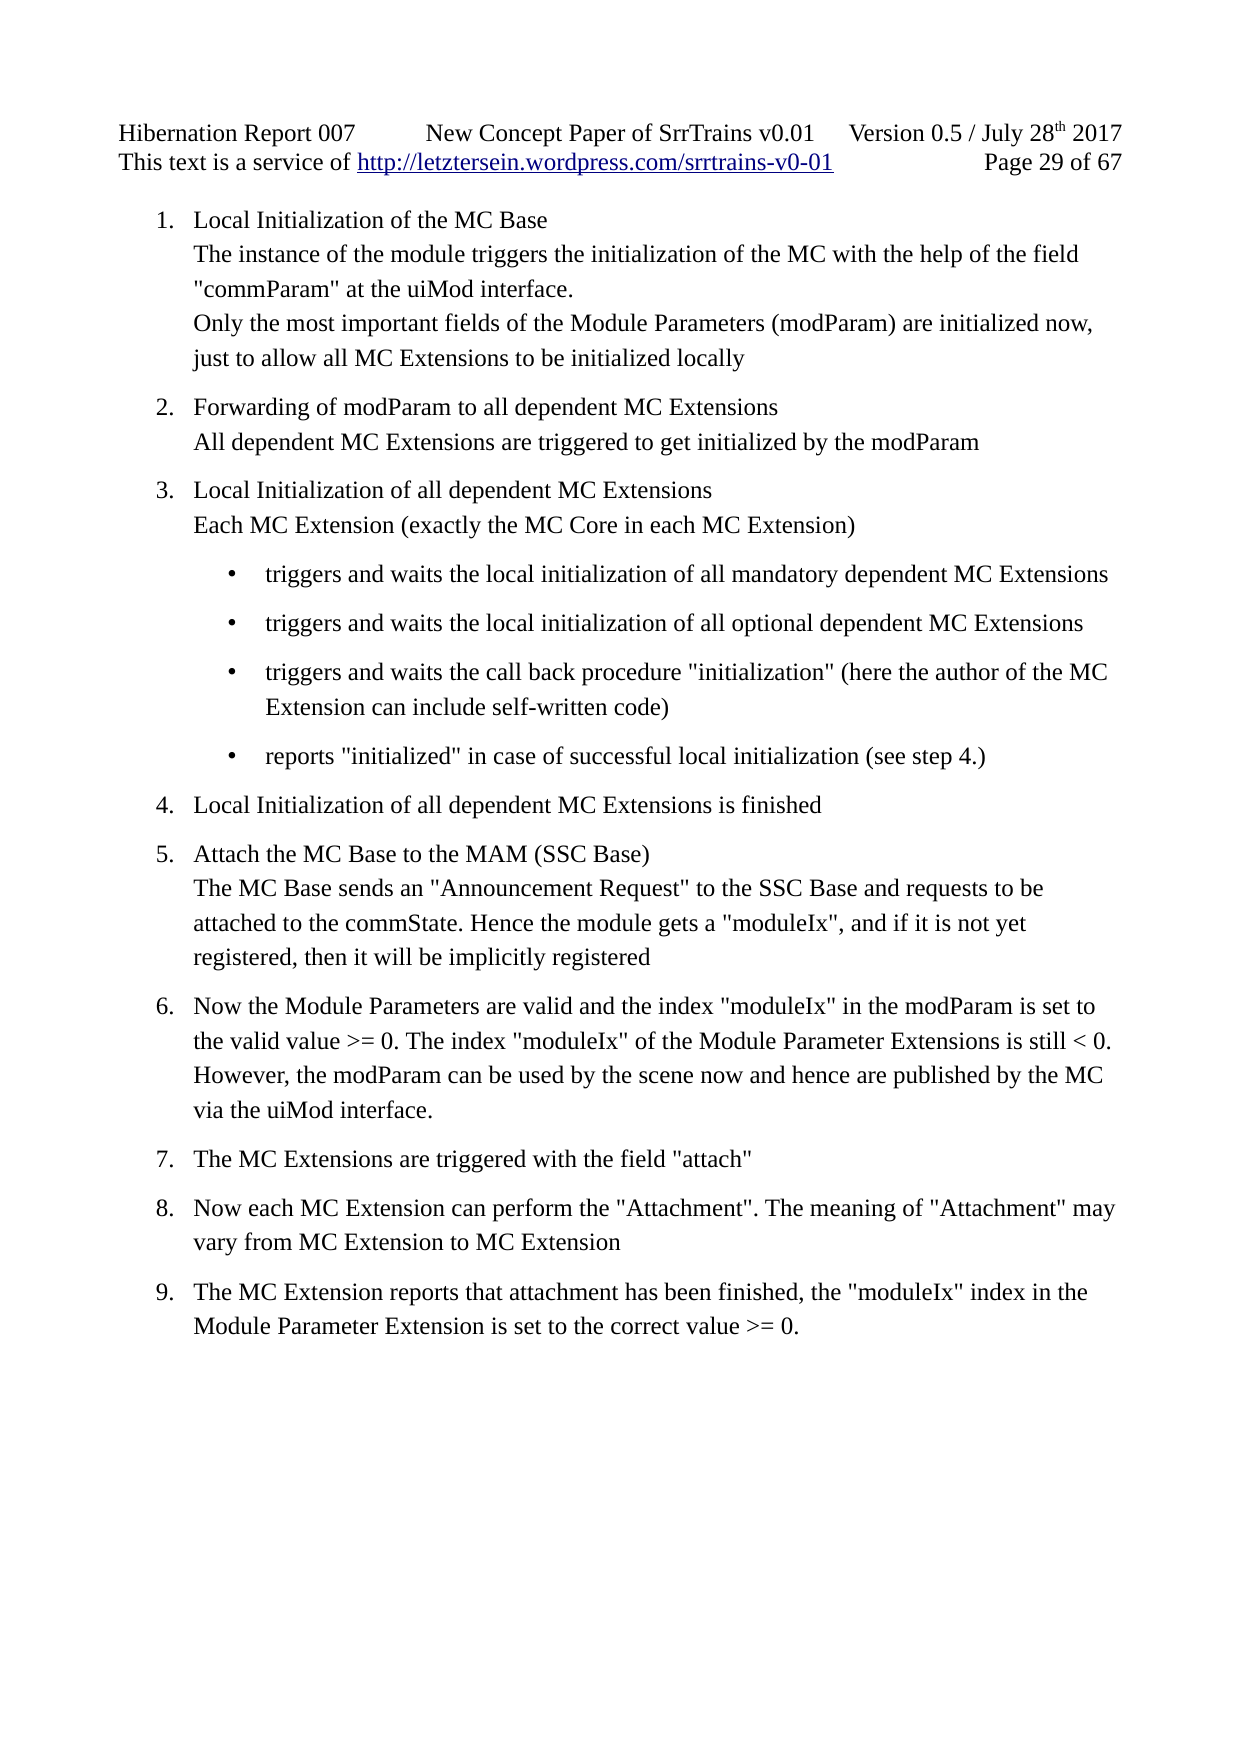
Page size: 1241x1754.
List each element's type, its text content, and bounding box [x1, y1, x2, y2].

list The MC Extension reports that attachment has been finished, the "moduleIx" index in the Module Parameter Extension is set to the correct value >= 0. [156, 1277, 1122, 1340]
list Now each MC Extension can perform the "Attachment". The meaning of "Attachment" may vary from MC Extension to MC Extension [156, 1193, 1122, 1256]
list triggers and waits the call back procedure "initialization" (here the author of the MC Extension can include self-written code) [228, 657, 1122, 721]
list triggers and waits the local initialization of all optional dependent MC Extensions [228, 608, 1122, 637]
list Forwarding of modParam to all dependent MC Extensions All dependent MC Extensions are triggered to get initialized by the modParam [156, 392, 1122, 455]
list Attach the MC Base to the MAM (SSC Base) The MC Base sends an "Announcement Request" to the SSC Base and requests to be attached to the commState. Hence the module gets a "moduleIx", and if it is not yet registered, then it will be implicitly registered [156, 839, 1122, 971]
list The MC Extensions are triggered with the field "attach" [156, 1144, 1122, 1173]
list Local Initialization of all dependent MC Extensions Each MC Extension (exactly the MC Core in each MC Extension) [156, 476, 1122, 539]
list Now the Module Parameters are valid and the index "moduleIx" in the modParam is set to the valid value >= 0. The index "moduleIx" of the Module Parameter Extensions is still < 0. However, the modParam can be used by the scene now and hence are published by the MC via the uiMod interface. [156, 991, 1122, 1124]
list Local Initialization of all dependent MC Extensions is finished [156, 790, 1122, 819]
list triggers and waits the local initialization of all mandatory dependent MC Extensions [228, 559, 1122, 588]
list reports "initialized" in case of successful local initialization (see step 4.) [228, 741, 1122, 769]
list Local Initialization of the MC Base The instance of the module triggers the initialization of the MC with the help of the field "commParam" at the uiMod interface. Only the most important fields of the Module Parameters (modParam) are initialized now, just to allow all MC Extensions to be initialized locally [156, 205, 1122, 372]
